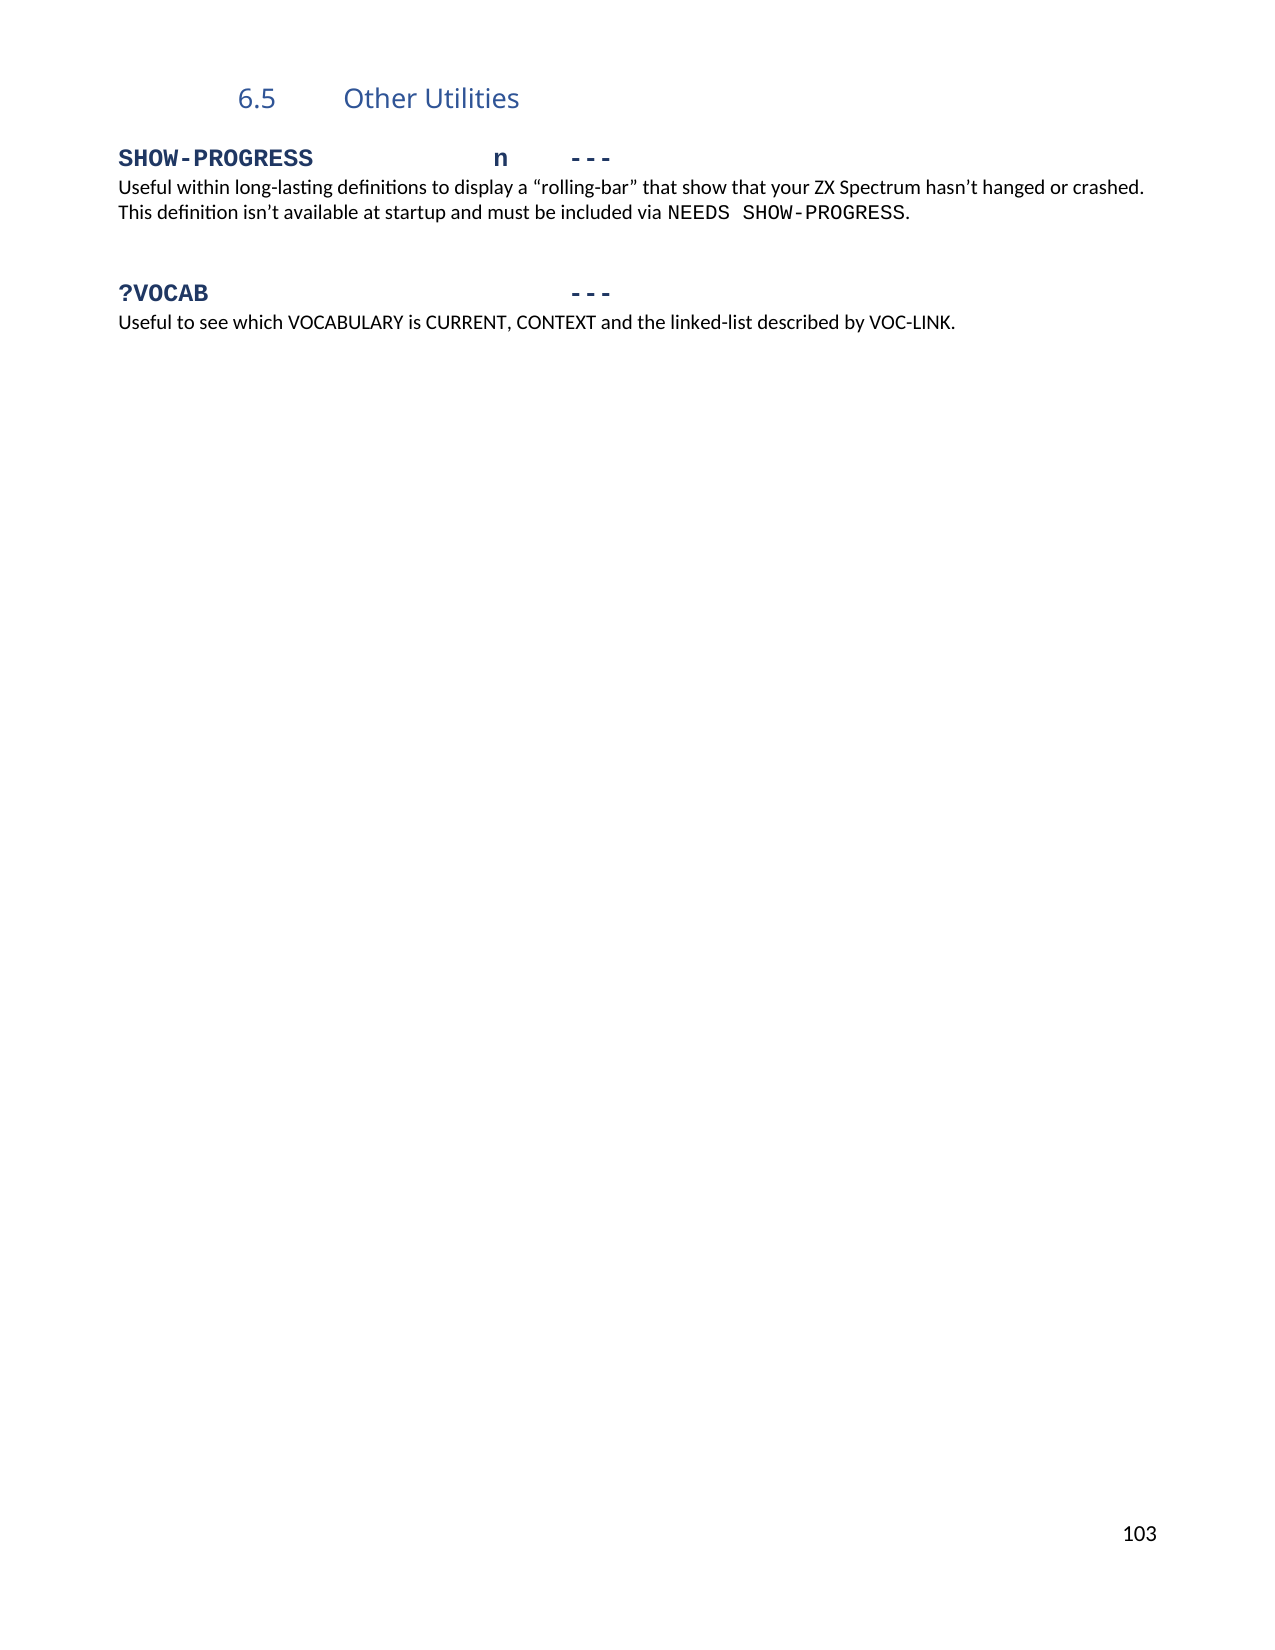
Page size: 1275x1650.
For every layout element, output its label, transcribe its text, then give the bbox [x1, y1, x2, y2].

subtitle ?VOCAB --- [118, 281, 1157, 309]
text This definition isn’t available at startup and must be included via NEEDS SHOW-PROGRESS. [118, 199, 1157, 226]
text Useful to see which VOCABULARY is CURRENT, CONTEXT and the linked-list described by VOC-LINK. [118, 309, 1157, 334]
subtitle SHOW-PROGRESS n --- [118, 146, 1157, 174]
subtitle Other Utilities [231, 79, 1157, 116]
text Useful within long-lasting definitions to display a “rolling-bar” that show that your ZX Spectrum hasn’t hanged or crashed. [118, 174, 1157, 199]
